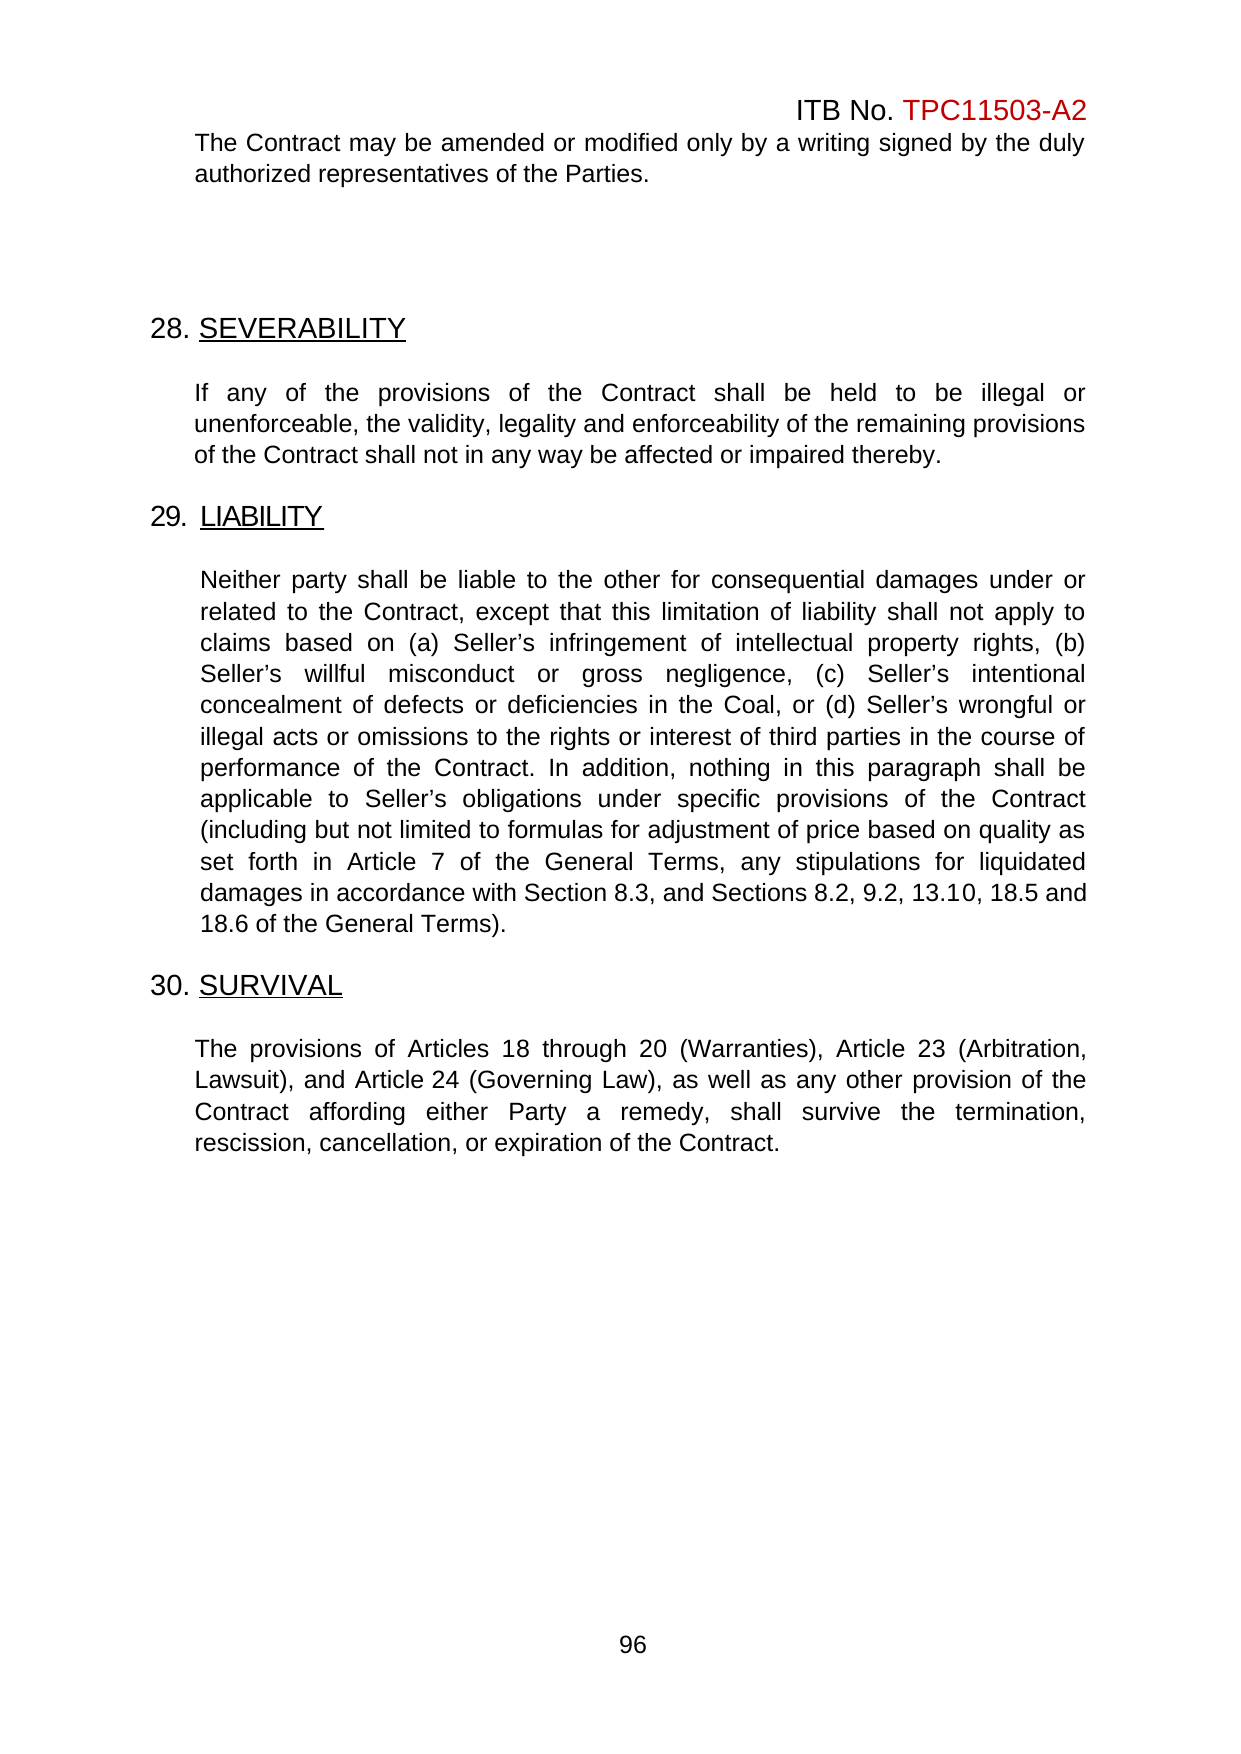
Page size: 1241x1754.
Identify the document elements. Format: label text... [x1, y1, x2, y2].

text Neither party shall be liable to the other for consequential damages under or related to the Contract, except that this limitation of liability shall not apply to claims based on (a) Seller’s infringement of intellectual property rights, (b) Seller’s willful misconduct or gross negligence, (c) Seller’s intentional concealment of defects or deficiencies in the Coal, or (d) Seller’s wrongful or illegal acts or omissions to the rights or interest of third parties in the course of performance of the Contract. In addition, nothing in this paragraph shall be applicable to Seller’s obligations under specific provisions of the Contract (including but not limited to formulas for adjustment of price based on quality as set forth in Article 7 of the General Terms, any stipulations for liquidated damages in accordance with Section 8.3, and Sections 8.2, 9.2, 13.10, 18.5 and 18.6 of the General Terms). [200, 564, 1087, 939]
text The Contract may be amended or modified only by a writing signed by the duly authorized representatives of the Parties. [194, 126, 1087, 189]
text 29. LIABILITY [150, 501, 1192, 532]
text 30. SURVIVAL [150, 970, 1192, 1001]
text If any of the provisions of the Contract shall be held to be illegal or unenforceable, the validity, legality and enforceability of the remaining provisions of the Contract shall not in any way be affected or impaired thereby. [194, 376, 1087, 470]
text The provisions of Articles 18 through 20 (Warranties), Article 23 (Arbitration, Lawsuit), and Article 24 (Governing Law), as well as any other provision of the Contract affording either Party a remedy, shall survive the termination, rescission, cancellation, or expiration of the Contract. [194, 1032, 1087, 1157]
text 28. SEVERABILITY [150, 314, 1192, 345]
